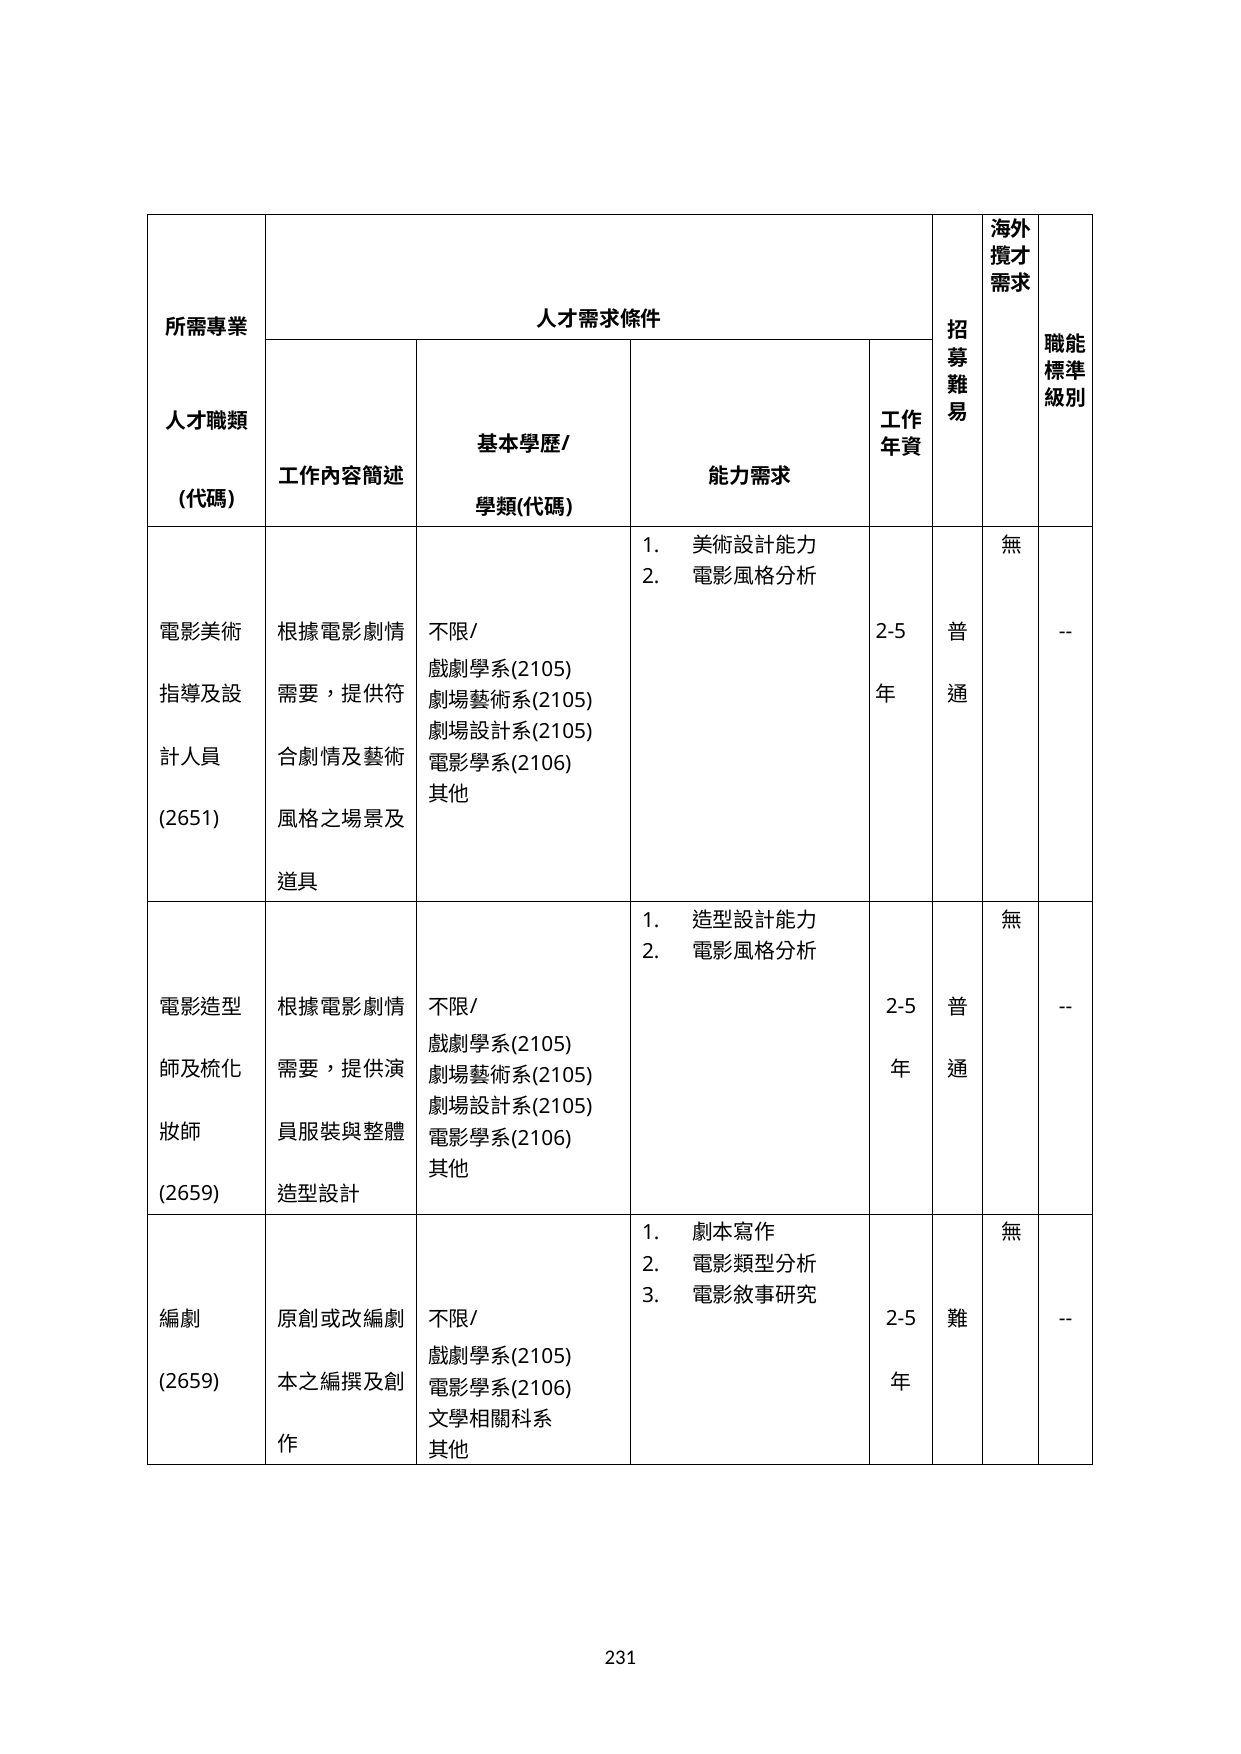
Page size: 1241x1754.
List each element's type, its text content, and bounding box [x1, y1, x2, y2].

table_cell 電影美術指導及設計人員(2651) [148, 527, 265, 901]
table_cell 電影造型師及梳化妝師 (2659) [148, 902, 265, 1214]
table_cell 無 [983, 527, 1038, 901]
table_cell 能力需求 [631, 340, 869, 526]
table_cell 普通 [933, 527, 982, 901]
table_cell 無 [983, 902, 1038, 1214]
table_cell -- [1039, 902, 1092, 1214]
table_header 人才需求條件 [266, 215, 932, 339]
table_cell 工作 年資 [870, 340, 932, 526]
table_cell 2-5年 [870, 1215, 932, 1464]
table_cell 編劇(2659) [148, 1215, 265, 1464]
table_cell 根據電影劇情需要，提供符合劇情及藝術風格之場景及道具 [266, 527, 416, 901]
table_cell 根據電影劇情需要，提供演員服裝與整體造型設計 [266, 902, 416, 1214]
table_cell 難 [933, 1215, 982, 1464]
table_cell 美術設計能力 電影風格分析 [631, 527, 869, 901]
table_header 所需專業 人才職類 (代碼) [148, 215, 265, 526]
table_cell 普通 [933, 902, 982, 1214]
table_cell 原創或改編劇本之編撰及創作 [266, 1215, 416, 1464]
table_header 職能標準級別 [1039, 215, 1092, 526]
table_cell 無 [983, 1215, 1038, 1464]
table_cell -- [1039, 527, 1092, 901]
table_cell 不限/ 戲劇學系(2105) 電影學系(2106) 文學相關科系 其他 [417, 1215, 630, 1464]
table_header 招募難易 [933, 215, 982, 526]
table_cell 不限/ 戲劇學系(2105) 劇場藝術系(2105) 劇場設計系(2105) 電影學系(2106) 其他 [417, 902, 630, 1214]
table_cell 造型設計能力 電影風格分析 [631, 902, 869, 1214]
table_cell 劇本寫作 電影類型分析 電影敘事研究 [631, 1215, 869, 1464]
table_cell 2-5年 [870, 527, 932, 901]
table_cell 工作內容簡述 [266, 340, 416, 526]
table_cell 2-5年 [870, 902, 932, 1214]
table_cell -- [1039, 1215, 1092, 1464]
table_header 海外攬才需求 [983, 215, 1038, 526]
table_cell 基本學歷/ 學類(代碼) [417, 340, 630, 526]
table_cell 不限/ 戲劇學系(2105) 劇場藝術系(2105) 劇場設計系(2105) 電影學系(2106) 其他 [417, 527, 630, 901]
